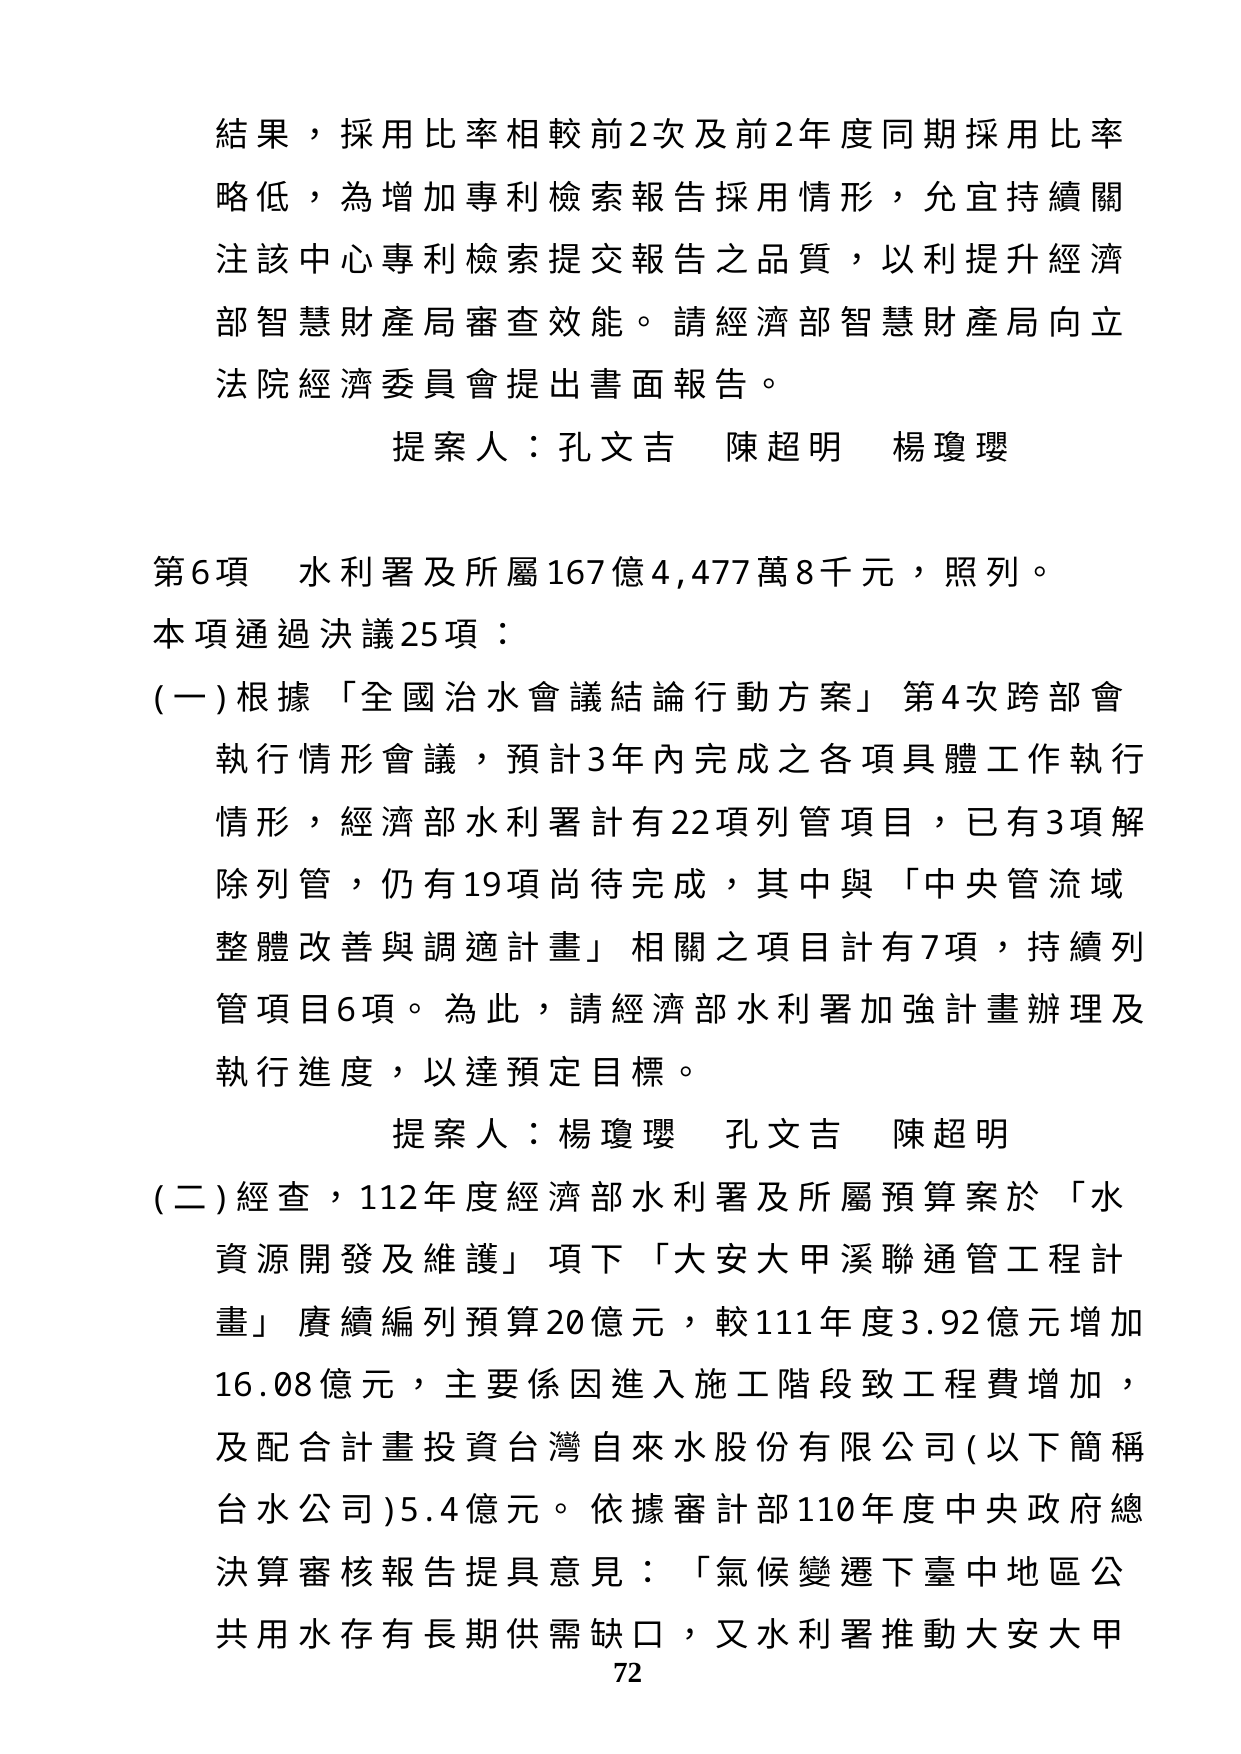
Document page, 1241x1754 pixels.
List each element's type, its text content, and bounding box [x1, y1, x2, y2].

text 結果，採用比率相較前2次及前2年度同期採用比率略低，為增加專利檢索報告採用情形，允宜持續關注該中心專利檢索提交報告之品質，以利提升經濟部智慧財產局審查效能。請經濟部智慧財產局向立法院經濟委員會提出書面報告。 [140, 91, 1148, 403]
text (一)根據「全國治水會議結論行動方案」第4次跨部會執行情形會議，預計3年內完成之各項具體工作執行情形，經濟部水利署計有22項列管項目，已有3項解除列管，仍有19項尚待完成，其中與「中央管流域整體改善與調適計畫」相關之項目計有7項，持續列管項目6項。為此，請經濟部水利署加強計畫辦理及執行進度，以達預定目標。 [140, 653, 1148, 1091]
text 提案人：孔文吉 陳超明 楊瓊瓔 [378, 403, 1148, 466]
text 本項通過決議25項： [141, 591, 1148, 653]
text (二)經查，112年度經濟部水利署及所屬預算案於「水資源開發及維護」項下「大安大甲溪聯通管工程計畫」賡續編列預算20億元，較111年度3.92億元增加16.08億元，主要係因進入施工階段致工程費增加，及配合計畫投資台灣自來水股份有限公司(以下簡稱台水公司)5.4億元。依據審計部110年度中央政府總決算審核報告提具意見：「氣候變遷下臺中地區公共用水存有長期供需缺口，又水利署推動大安大甲 [140, 1153, 1148, 1653]
text 提案人：楊瓊瓔 孔文吉 陳超明 [384, 1091, 1044, 1153]
text 第6項 水利署及所屬167億4,477萬8千元，照列。 [140, 528, 1148, 591]
